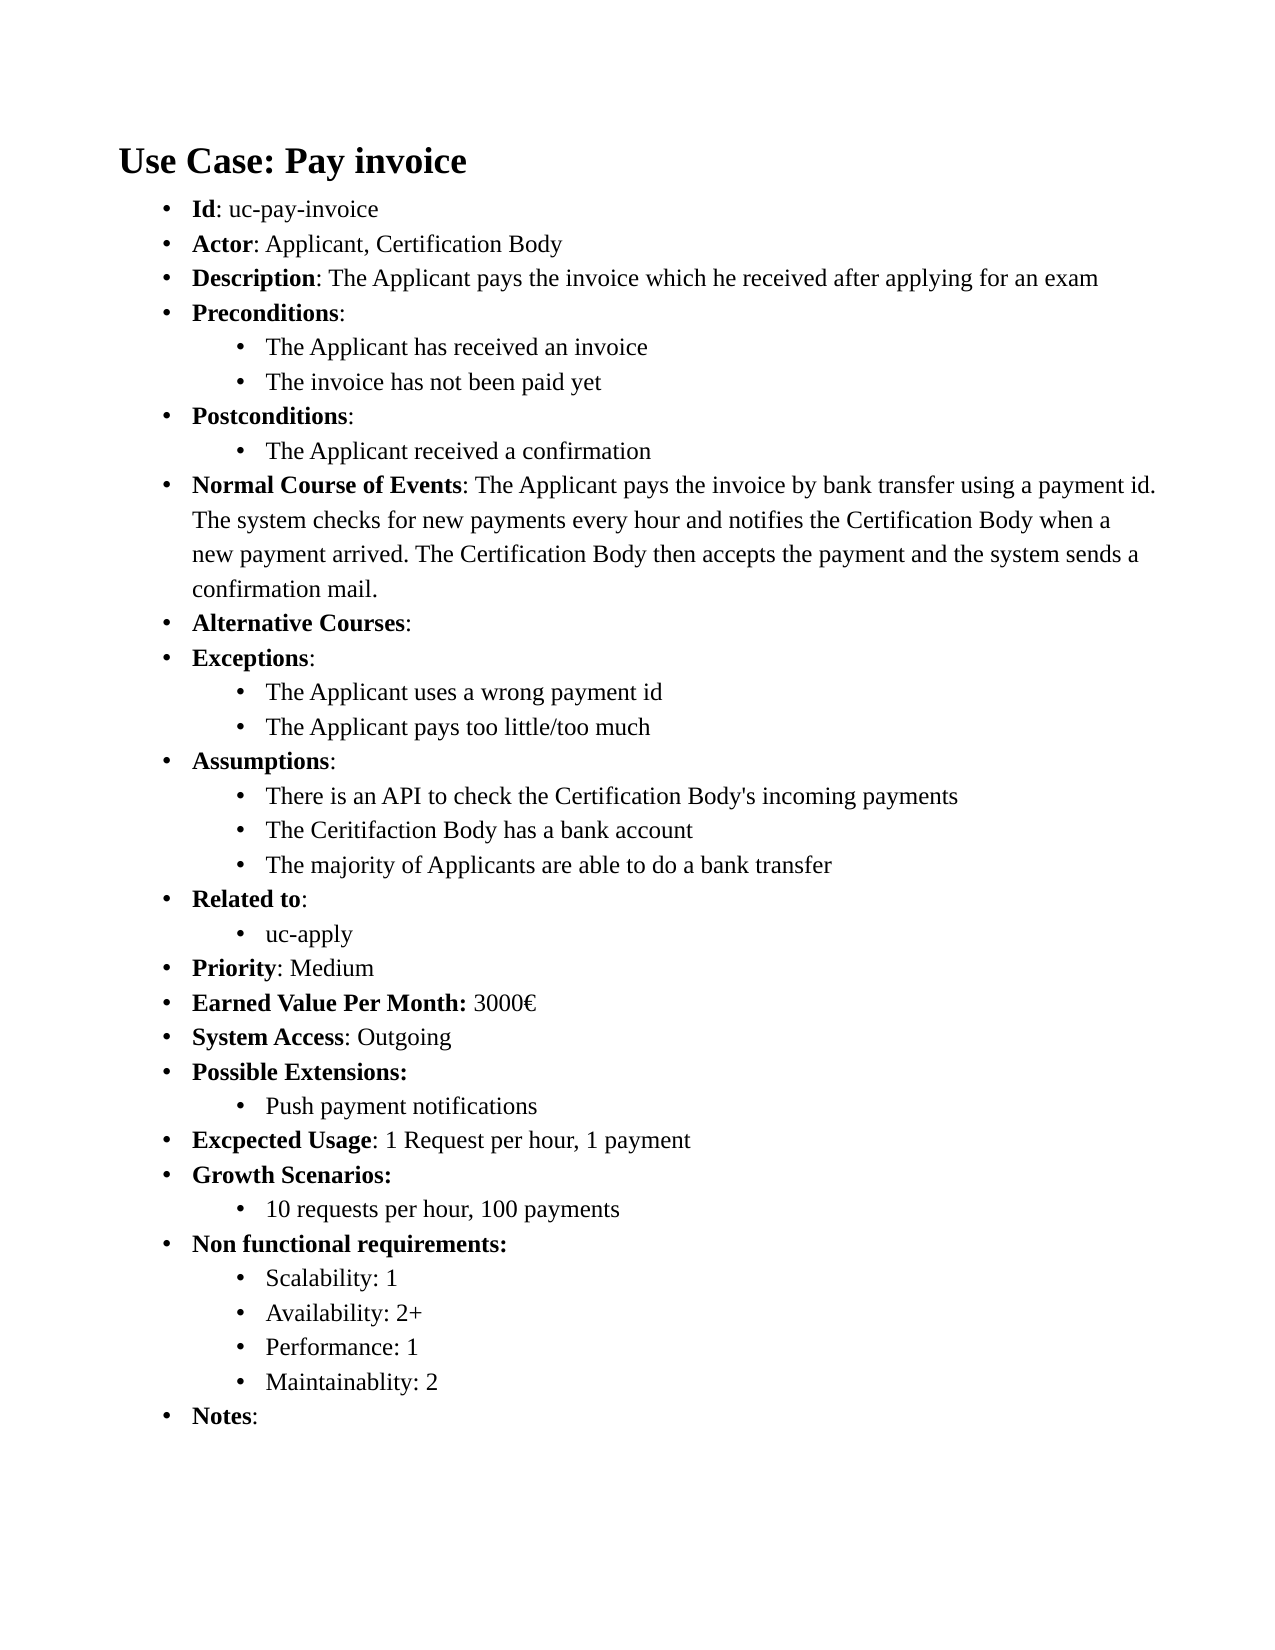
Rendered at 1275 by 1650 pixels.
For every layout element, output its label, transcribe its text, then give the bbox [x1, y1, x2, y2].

list The Applicant pays too little/too much [236, 712, 1157, 741]
list Priority: Medium [162, 953, 1157, 982]
list Non functional requirements: [162, 1229, 1157, 1258]
list Assumptions: [162, 746, 1157, 775]
list Push payment notifications [236, 1091, 1157, 1120]
list System Access: Outgoing [162, 1022, 1157, 1051]
list Description: The Applicant pays the invoice which he received after applying for an exam [162, 263, 1157, 292]
list Performance: 1 [236, 1332, 1157, 1361]
list Scalability: 1 [236, 1263, 1157, 1292]
list The Applicant has received an invoice [236, 332, 1157, 361]
list Actor: Applicant, Certification Body [162, 229, 1157, 258]
list The majority of Applicants are able to do a bank transfer [236, 850, 1157, 878]
list Normal Course of Events: The Applicant pays the invoice by bank transfer using a payment id. The system checks for new payments every hour and notifies the Certification Body when a new payment arrived. The Certification Body then accepts the payment and the system sends a confirmation mail. [162, 470, 1157, 603]
list uc-apply [236, 919, 1157, 947]
list 10 requests per hour, 100 payments [236, 1194, 1157, 1223]
list Growth Scenarios: [162, 1160, 1157, 1189]
list Maintainablity: 2 [236, 1367, 1157, 1396]
list Id: uc-pay-invoice [162, 194, 1157, 223]
list Availability: 2+ [236, 1298, 1157, 1327]
list The Applicant uses a wrong payment id [236, 677, 1157, 706]
list The Ceritifaction Body has a bank account [236, 815, 1157, 844]
list Related to: [162, 884, 1157, 913]
list Exceptions: [162, 643, 1157, 672]
list The invoice has not been paid yet [236, 367, 1157, 396]
list Earned Value Per Month: 3000€ [162, 988, 1157, 1016]
list Excpected Usage: 1 Request per hour, 1 payment [162, 1126, 1157, 1154]
list Postconditions: [162, 401, 1157, 430]
list The Applicant received a confirmation [236, 436, 1157, 465]
list Preconditions: [162, 298, 1157, 327]
list Possible Extensions: [162, 1057, 1157, 1085]
list Alternative Courses: [162, 608, 1157, 637]
list There is an API to check the Certification Body's incoming payments [236, 781, 1157, 809]
list Notes: [162, 1401, 1157, 1430]
subtitle Use Case: Pay invoice [118, 139, 1157, 182]
